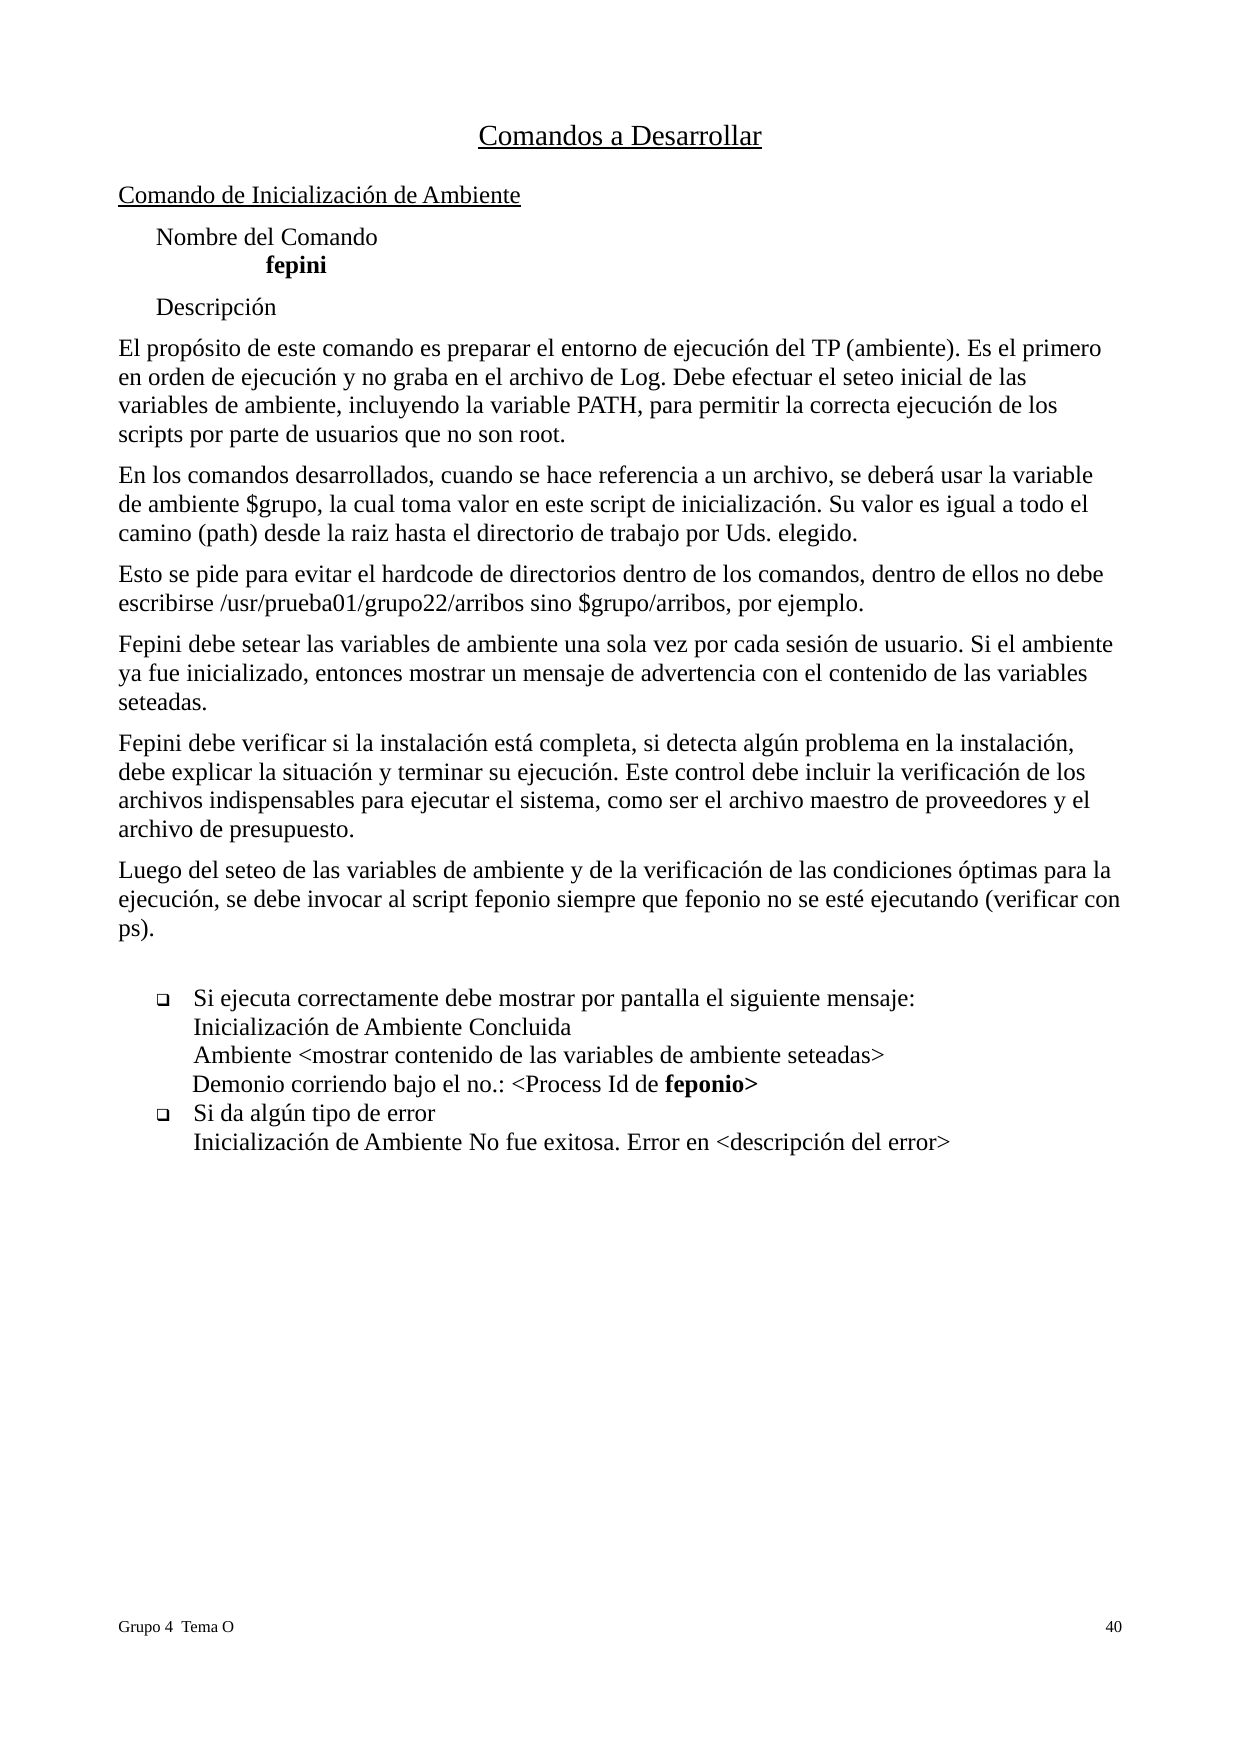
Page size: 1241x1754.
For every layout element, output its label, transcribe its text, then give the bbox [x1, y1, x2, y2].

text Fepini debe setear las variables de ambiente una sola vez por cada sesión de usuario. Si el ambiente ya fue inicializado, entonces mostrar un mensaje de advertencia con el contenido de las variables seteadas. [118, 629, 1122, 715]
text Inicialización de Ambiente Concluida [193, 1012, 1122, 1040]
text Descripción [156, 292, 1122, 320]
text El propósito de este comando es preparar el entorno de ejecución del TP (ambiente). Es el primero en orden de ejecución y no graba en el archivo de Log. Debe efectuar el seteo inicial de las variables de ambiente, incluyendo la variable PATH, para permitir la correcta ejecución de los scripts por parte de usuarios que no son root. [118, 333, 1122, 448]
list Si da algún tipo de error [156, 1098, 1122, 1127]
text Demonio corriendo bajo el no.: <Process Id de feponio> [192, 1069, 1122, 1098]
list Si ejecuta correctamente debe mostrar por pantalla el siguiente mensaje: [156, 983, 1122, 1012]
text fepini [266, 250, 1122, 279]
text En los comandos desarrollados, cuando se hace referencia a un archivo, se deberá usar la variable de ambiente $grupo, la cual toma valor en este script de inicialización. Su valor es igual a todo el camino (path) desde la raiz hasta el directorio de trabajo por Uds. elegido. [118, 460, 1122, 547]
text Comando de Inicialización de Ambiente [118, 180, 1122, 209]
text Nombre del Comando [156, 222, 1122, 250]
text Inicialización de Ambiente No fue exitosa. Error en <descripción del error> [193, 1127, 1122, 1155]
text Ambiente <mostrar contenido de las variables de ambiente seteadas> [193, 1040, 1122, 1069]
text Fepini debe verificar si la instalación está completa, si detecta algún problema en la instalación, debe explicar la situación y terminar su ejecución. Este control debe incluir la verificación de los archivos indispensables para ejecutar el sistema, como ser el archivo maestro de proveedores y el archivo de presupuesto. [118, 728, 1122, 843]
text Esto se pide para evitar el hardcode de directorios dentro de los comandos, dentro de ellos no debe escribirse /usr/prueba01/grupo22/arribos sino $grupo/arribos, por ejemplo. [118, 559, 1122, 617]
text Comandos a Desarrollar [118, 118, 1122, 152]
text Luego del seteo de las variables de ambiente y de la verificación de las condiciones óptimas para la ejecución, se debe invocar al script feponio siempre que feponio no se esté ejecutando (verificar con ps). [118, 855, 1122, 942]
